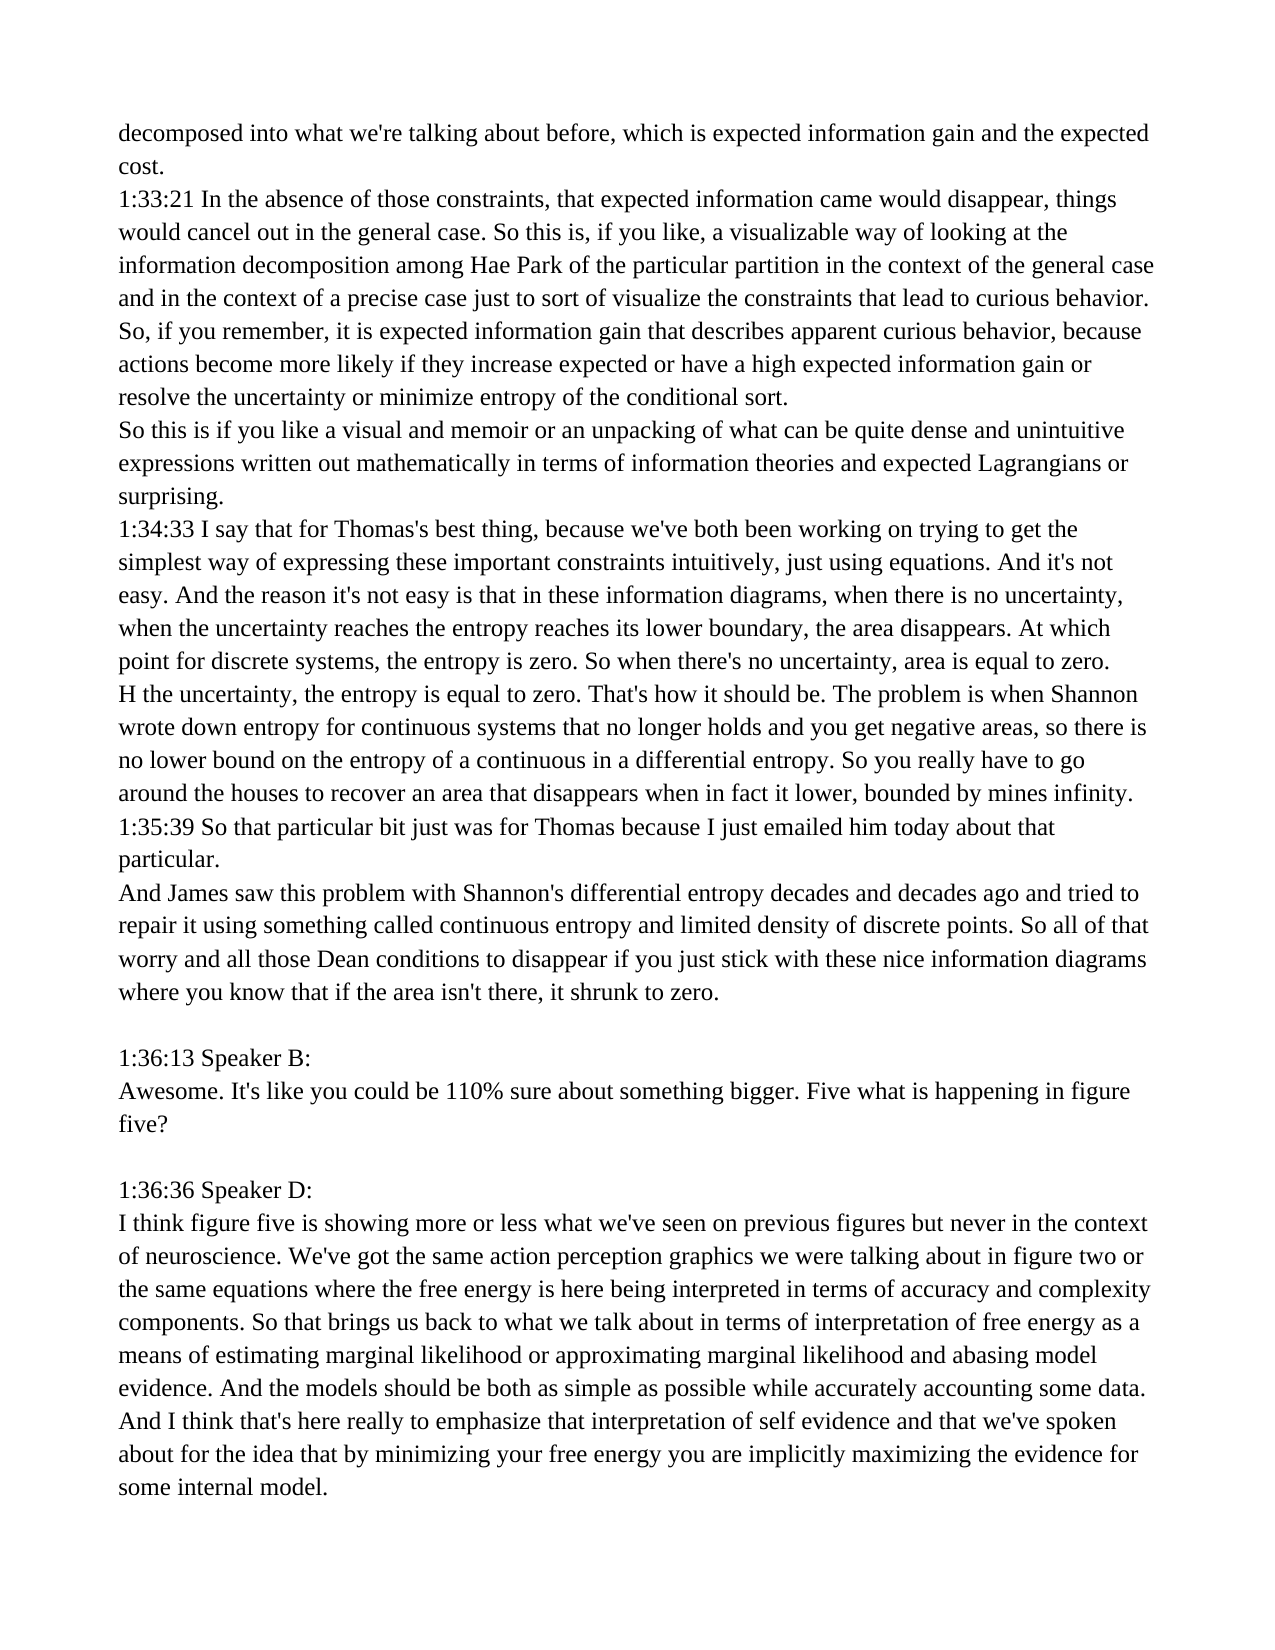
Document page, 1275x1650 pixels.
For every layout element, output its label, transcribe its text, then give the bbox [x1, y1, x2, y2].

text 1:34:33 I say that for Thomas's best thing, because we've both been working on trying to get the simplest way of expressing these important constraints intuitively, just using equations. And it's not easy. And the reason it's not easy is that in these information diagrams, when there is no uncertainty, when the uncertainty reaches the entropy reaches its lower boundary, the area disappears. At which point for discrete systems, the entropy is zero. So when there's no uncertainty, area is equal to zero. [118, 514, 1157, 675]
text 1:35:39 So that particular bit just was for Thomas because I just emailed him today about that particular. [118, 812, 1157, 873]
text 1:36:36 Speaker D: [118, 1175, 1157, 1203]
text So this is if you like a visual and memoir or an unpacking of what can be quite dense and unintuitive expressions written out mathematically in terms of information theories and expected Lagrangians or surprising. [118, 415, 1157, 510]
text H the uncertainty, the entropy is equal to zero. That's how it should be. The problem is when Shannon wrote down entropy for continuous systems that no longer holds and you get negative areas, so there is no lower bound on the entropy of a continuous in a differential entropy. So you really have to go around the houses to recover an area that disappears when in fact it lower, bounded by mines infinity. [118, 679, 1157, 807]
text 1:36:13 Speaker B: [118, 1043, 1157, 1071]
text decomposed into what we're talking about before, which is expected information gain and the expected cost. [118, 118, 1157, 180]
text And James saw this problem with Shannon's differential entropy decades and decades ago and tried to repair it using something called continuous entropy and limited density of discrete points. So all of that worry and all those Dean conditions to disappear if you just stick with these nice information diagrams where you know that if the area isn't there, it shrunk to zero. [118, 878, 1157, 1005]
text 1:33:21 In the absence of those constraints, that expected information came would disappear, things would cancel out in the general case. So this is, if you like, a visualizable way of looking at the information decomposition among Hae Park of the particular partition in the context of the general case and in the context of a precise case just to sort of visualize the constraints that lead to curious behavior. So, if you remember, it is expected information gain that describes apparent curious behavior, because actions become more likely if they increase expected or have a high expected information gain or resolve the uncertainty or minimize entropy of the conditional sort. [118, 184, 1157, 411]
text I think figure five is showing more or less what we've seen on previous figures but never in the context of neuroscience. We've got the same action perception graphics we were talking about in figure two or the same equations where the free energy is here being interpreted in terms of accuracy and complexity components. So that brings us back to what we talk about in terms of interpretation of free energy as a means of estimating marginal likelihood or approximating marginal likelihood and abasing model evidence. And the models should be both as simple as possible while accurately accounting some data. And I think that's here really to emphasize that interpretation of self evidence and that we've spoken about for the idea that by minimizing your free energy you are implicitly maximizing the evidence for some internal model. [118, 1208, 1157, 1501]
text Awesome. It's like you could be 110% sure about something bigger. Five what is happening in figure five? [118, 1076, 1157, 1137]
